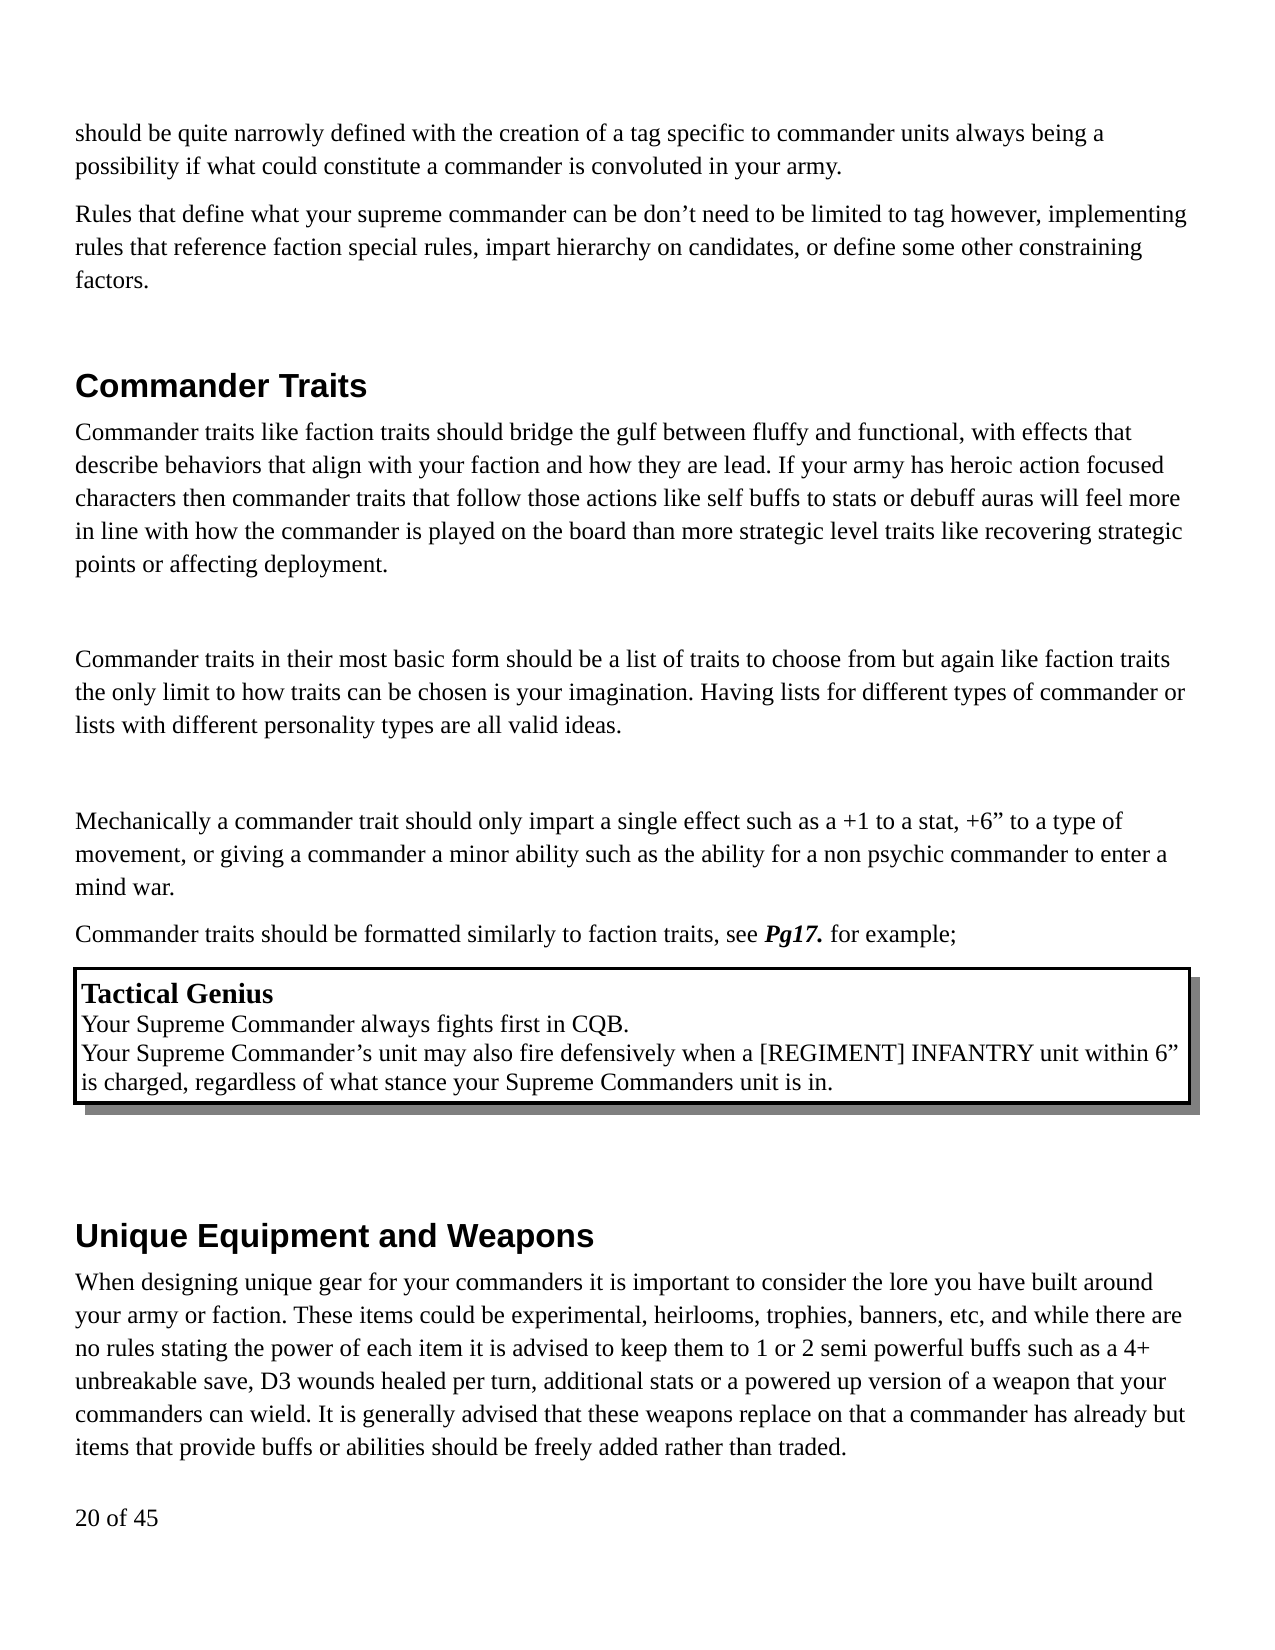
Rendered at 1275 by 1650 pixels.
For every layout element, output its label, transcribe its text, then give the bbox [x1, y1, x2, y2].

text Commander traits like faction traits should bridge the gulf between fluffy and functional, with effects that describe behaviors that align with your faction and how they are lead. If your army has heroic action focused characters then commander traits that follow those actions like self buffs to stats or debuff auras will feel more in line with how the commander is played on the board than more strategic level traits like recovering strategic points or affecting deployment. [75, 417, 1200, 578]
subtitle Unique Equipment and Weapons [75, 1216, 1200, 1255]
table_header Tactical Genius Your Supreme Commander always fights first in CQB. Your Supreme Commander’s unit may also fire defensively when a [REGIMENT] INFANTRY unit within 6” is charged, regardless of what stance your Supreme Commanders unit is in. [77, 970, 1188, 1101]
text should be quite narrowly defined with the creation of a tag specific to commander units always being a possibility if what could constitute a commander is convoluted in your army. [75, 118, 1200, 180]
text Commander traits in their most basic form should be a list of traits to choose from but again like faction traits the only limit to how traits can be chosen is your imagination. Having lists for different types of commander or lists with different personality types are all valid ideas. [75, 644, 1200, 739]
text Commander traits should be formatted similarly to faction traits, see Pg17. for example; [75, 919, 1200, 948]
text When designing unique gear for your commanders it is important to consider the lore you have built around your army or faction. These items could be experimental, heirlooms, trophies, banners, etc, and while there are no rules stating the power of each item it is advised to keep them to 1 or 2 semi powerful buffs such as a 4+ unbreakable save, D3 wounds healed per turn, additional stats or a powered up version of a weapon that your commanders can wield. It is generally advised that these weapons replace on that a commander has already but items that provide buffs or abilities should be freely added rather than traded. [75, 1267, 1200, 1461]
text Mechanically a commander trait should only impart a single effect such as a +1 to a stat, +6” to a type of movement, or giving a commander a minor ability such as the ability for a non psychic commander to enter a mind war. [75, 806, 1200, 901]
text Rules that define what your supreme commander can be don’t need to be limited to tag however, implementing rules that reference faction special rules, impart hierarchy on candidates, or define some other constraining factors. [75, 199, 1200, 293]
subtitle Commander Traits [75, 366, 1200, 405]
